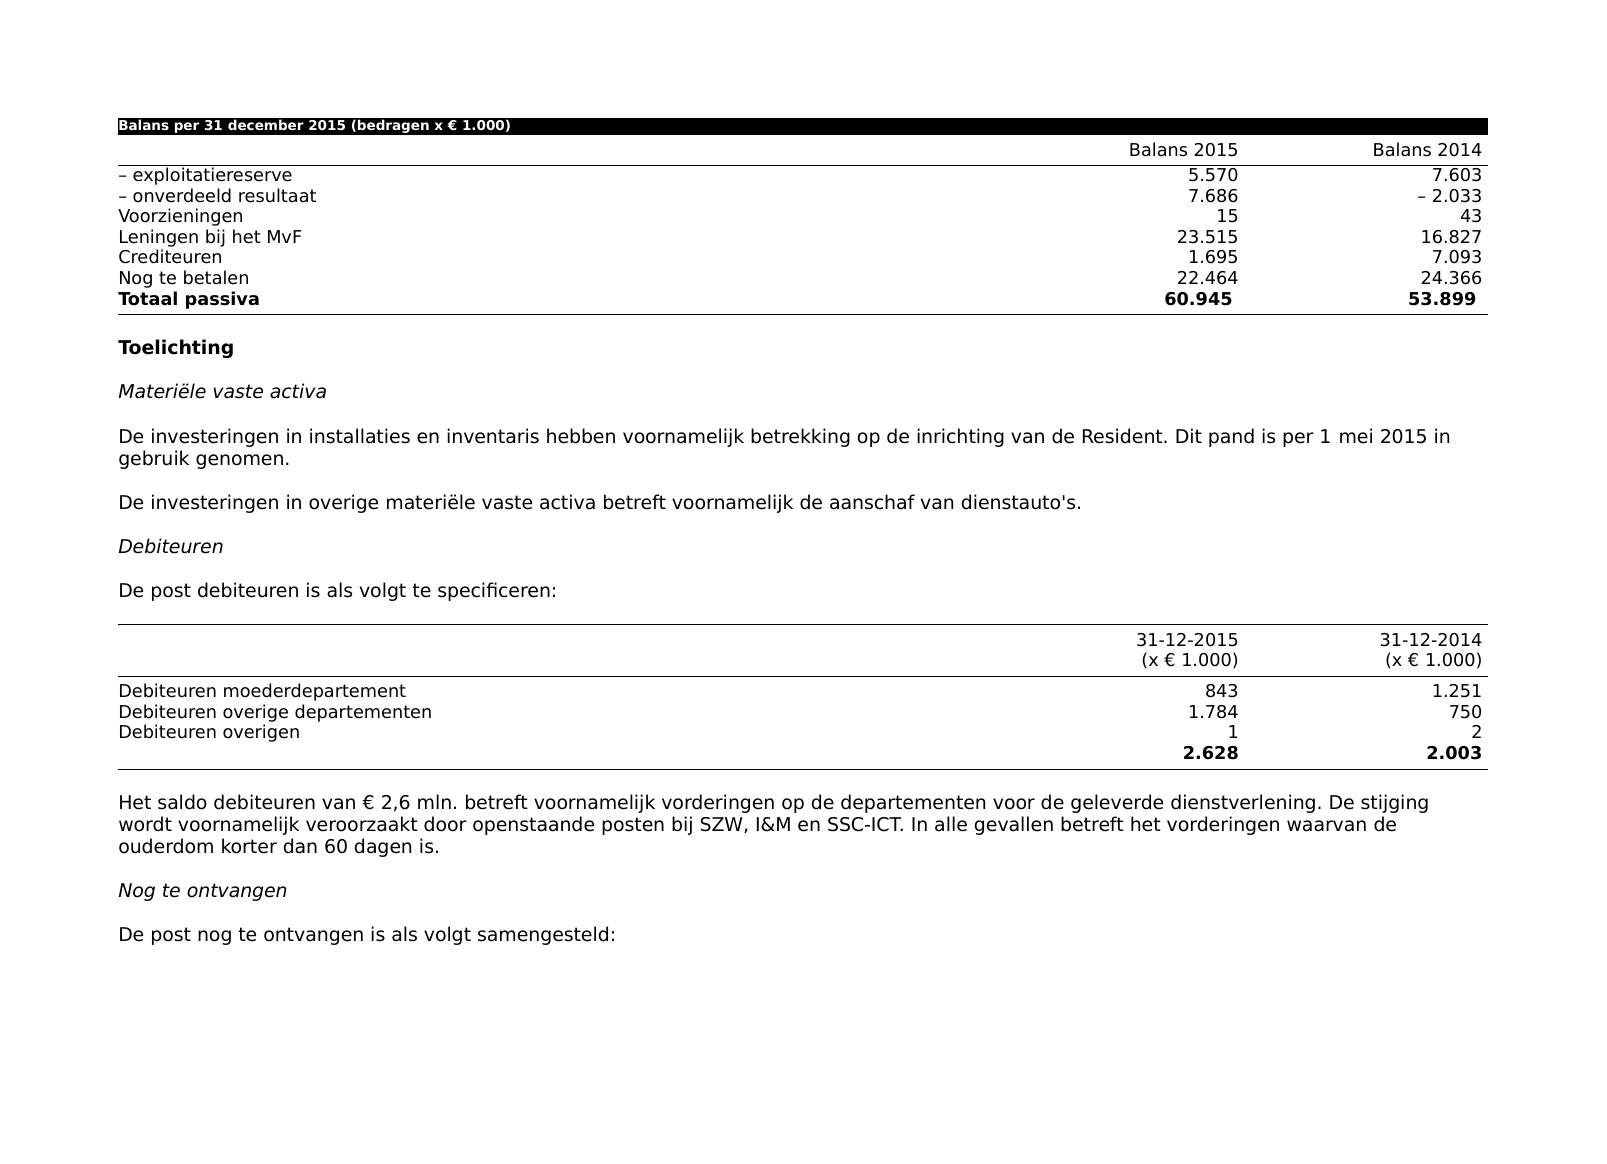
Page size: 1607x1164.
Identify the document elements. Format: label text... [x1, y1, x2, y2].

table_cell Balans 2014 [1245, 135, 1488, 165]
table_cell 43 [1245, 206, 1488, 227]
table_cell 1.251 [1245, 677, 1488, 702]
table_cell 750 [1245, 702, 1488, 722]
table_cell Debiteuren overige departementen [118, 702, 1001, 722]
table_cell 23.515 [1001, 227, 1244, 247]
table_cell Totaal passiva [118, 289, 1001, 314]
table_cell 7.686 [1001, 186, 1244, 206]
table_cell 5.570 [1001, 166, 1244, 186]
table_cell Debiteuren moederdepartement [118, 677, 1001, 702]
table_cell – exploitatiereserve [118, 166, 1001, 186]
table_cell Nog te betalen [118, 268, 1001, 289]
table_cell Crediteuren [118, 248, 1001, 268]
table_cell 843 [1001, 677, 1244, 702]
table_cell 2.003 [1245, 743, 1488, 768]
table_cell 1.784 [1001, 702, 1244, 722]
table_cell Voorzieningen [118, 206, 1001, 227]
table_cell 2 [1245, 723, 1488, 743]
table_cell 7.603 [1245, 166, 1488, 186]
table_cell – onverdeeld resultaat [118, 186, 1001, 206]
table_cell (x € 1.000) [1245, 650, 1488, 676]
table_header Balans per 31 december 2015 (bedragen x € 1.000) [118, 118, 1488, 134]
table_cell [118, 135, 1001, 165]
table_cell 60.945 [1001, 289, 1244, 314]
text De post nog te ontvangen is als volgt samengesteld: [118, 924, 1488, 946]
table_cell 22.464 [1001, 268, 1244, 289]
table_cell Debiteuren overigen [118, 723, 1001, 743]
subtitle Nog te ontvangen [118, 880, 1488, 902]
subtitle Materiële vaste activa [118, 381, 1488, 403]
table_cell 16.827 [1245, 227, 1488, 247]
text De investeringen in overige materiële vaste activa betreft voornamelijk de aanschaf van dienstauto's. [118, 492, 1488, 514]
table_cell [118, 650, 1001, 676]
table_cell 1.695 [1001, 248, 1244, 268]
table_cell 1 [1001, 723, 1244, 743]
table_cell 53.899 [1245, 289, 1488, 314]
table_cell 24.366 [1245, 268, 1488, 289]
text De investeringen in installaties en inventaris hebben voornamelijk betrekking op de inrichting van de Resident. Dit pand is per 1 mei 2015 in gebruik genomen. [118, 426, 1488, 469]
table_cell 2.628 [1001, 743, 1244, 768]
subtitle Debiteuren [118, 536, 1488, 558]
table_cell 7.093 [1245, 248, 1488, 268]
table_cell 15 [1001, 206, 1244, 227]
table_header 31-12-2014 [1245, 625, 1488, 650]
subtitle Toelichting [118, 337, 1488, 359]
text Het saldo debiteuren van € 2,6 mln. betreft voornamelijk vorderingen op de departementen voor de geleverde dienstverlening. De stijging wordt voornamelijk veroorzaakt door openstaande posten bij SZW, I&M en SSC-ICT. In alle gevallen betreft het vorderingen waarvan de ouderdom korter dan 60 dagen is. [118, 792, 1488, 858]
table_header 31-12-2015 [1001, 625, 1244, 650]
table_cell – 2.033 [1245, 186, 1488, 206]
table_cell [118, 743, 1001, 768]
table_header [118, 625, 1001, 650]
table_cell Balans 2015 [1001, 135, 1244, 165]
table_cell (x € 1.000) [1001, 650, 1244, 676]
table_cell Leningen bij het MvF [118, 227, 1001, 247]
text De post debiteuren is als volgt te specificeren: [118, 580, 1488, 602]
